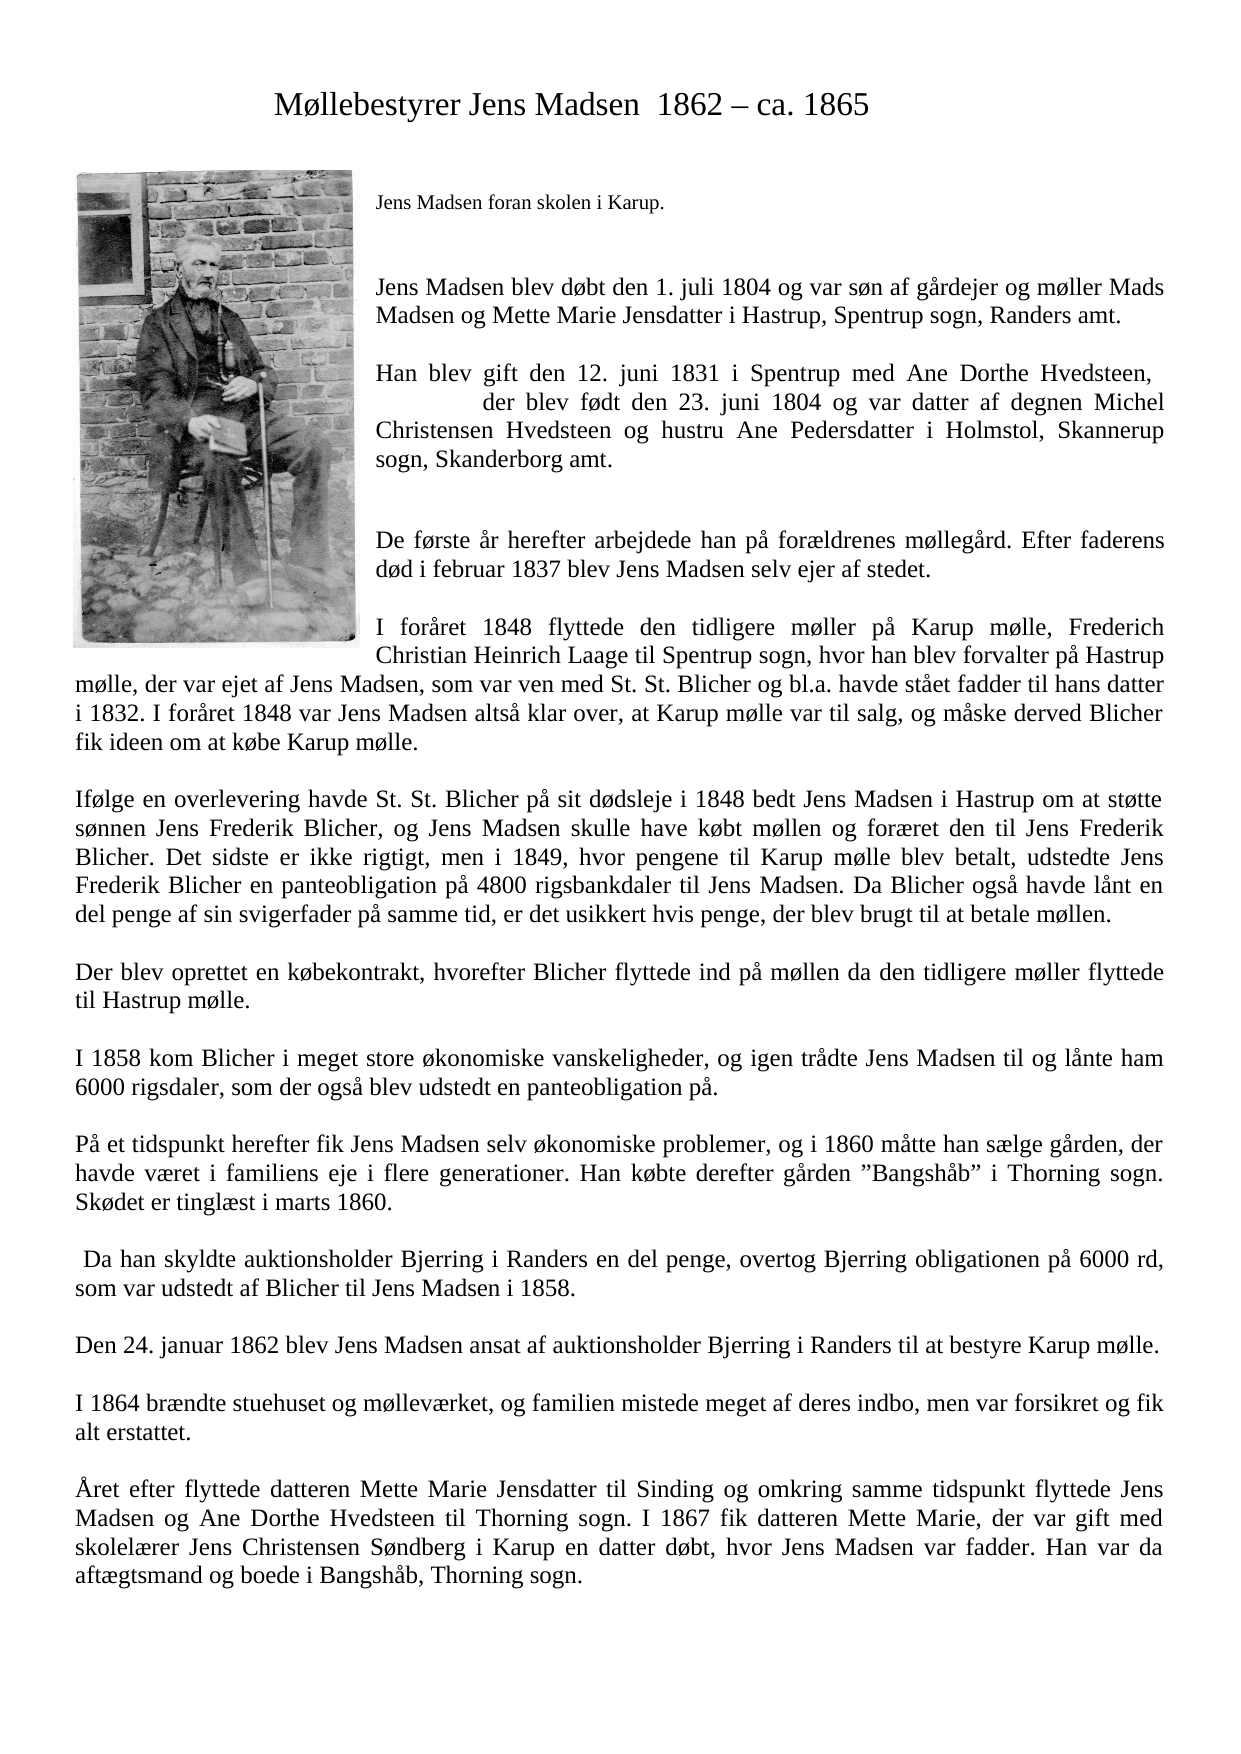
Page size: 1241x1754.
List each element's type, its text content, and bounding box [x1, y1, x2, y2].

text Ifølge en overlevering havde St. St. Blicher på sit dødsleje i 1848 bedt Jens Madsen i Hastrup om at støtte sønnen Jens Frederik Blicher, og Jens Madsen skulle have købt møllen og foræret den til Jens Frederik Blicher. Det sidste er ikke rigtigt, men i 1849, hvor pengene til Karup mølle blev betalt, udstedte Jens Frederik Blicher en panteobligation på 4800 rigsbankdaler til Jens Madsen. Da Blicher også havde lånt en del penge af sin svigerfader på samme tid, er det usikkert hvis penge, der blev brugt til at betale møllen. [75, 784, 1165, 928]
text De første år herefter arbejdede han på forældrenes møllegård. Efter faderens død i februar 1837 blev Jens Madsen selv ejer af stedet. [375, 526, 1165, 583]
text Da han skyldte auktionsholder Bjerring i Randers en del penge, overtog Bjerring obligationen på 6000 rd, som var udstedt af Blicher til Jens Madsen i 1858. [75, 1244, 1165, 1302]
text Jens Madsen foran skolen i Karup. [375, 190, 1165, 214]
text I 1858 kom Blicher i meget store økonomiske vanskeligheder, og igen trådte Jens Madsen til og lånte ham 6000 rigsdaler, som der også blev udstedt en panteobligation på. [75, 1043, 1165, 1101]
text På et tidspunkt herefter fik Jens Madsen selv økonomiske problemer, og i 1860 måtte han sælge gården, der havde været i familiens eje i flere generationer. Han købte derefter gården ”Bangshåb” i Thorning sogn. Skødet er tinglæst i marts 1860. [75, 1129, 1165, 1216]
text Den 24. januar 1862 blev Jens Madsen ansat af auktionsholder Bjerring i Randers til at bestyre Karup mølle. [75, 1331, 1165, 1359]
text Jens Madsen blev døbt den 1. juli 1804 og var søn af gårdejer og møller Mads Madsen og Mette Marie Jensdatter i Hastrup, Spentrup sogn, Randers amt. [375, 272, 1165, 329]
text I foråret 1848 flyttede den tidligere møller på Karup mølle, Frederich Christian Heinrich Laage til Spentrup sogn, hvor han blev forvalter på Hastrup mølle, der var ejet af Jens Madsen, som var ven med St. St. Blicher og bl.a. havde stået fadder til hans datter i 1832. I foråret 1848 var Jens Madsen altså klar over, at Karup mølle var til salg, og måske derved Blicher fik ideen om at købe Karup mølle. [75, 612, 1165, 756]
text Møllebestyrer Jens Madsen 1862 – ca. 1865 [92, 84, 1052, 122]
text Der blev oprettet en købekontrakt, hvorefter Blicher flyttede ind på møllen da den tidligere møller flyttede til Hastrup mølle. [75, 957, 1165, 1014]
text I 1864 brændte stuehuset og mølleværket, og familien mistede meget af deres indbo, men var forsikret og fik alt erstattet. [75, 1388, 1165, 1446]
text Året efter flyttede datteren Mette Marie Jensdatter til Sinding og omkring samme tidspunkt flyttede Jens Madsen og Ane Dorthe Hvedsteen til Thorning sogn. I 1867 fik datteren Mette Marie, der var gift med skolelærer Jens Christensen Søndberg i Karup en datter døbt, hvor Jens Madsen var fadder. Han var da aftægtsmand og boede i Bangshåb, Thorning sogn. [75, 1474, 1165, 1589]
text Han blev gift den 12. juni 1831 i Spentrup med Ane Dorthe Hvedsteen, der blev født den 23. juni 1804 og var datter af degnen Michel Christensen Hvedsteen og hustru Ane Pedersdatter i Holmstol, Skannerup sogn, Skanderborg amt. [375, 358, 1165, 473]
